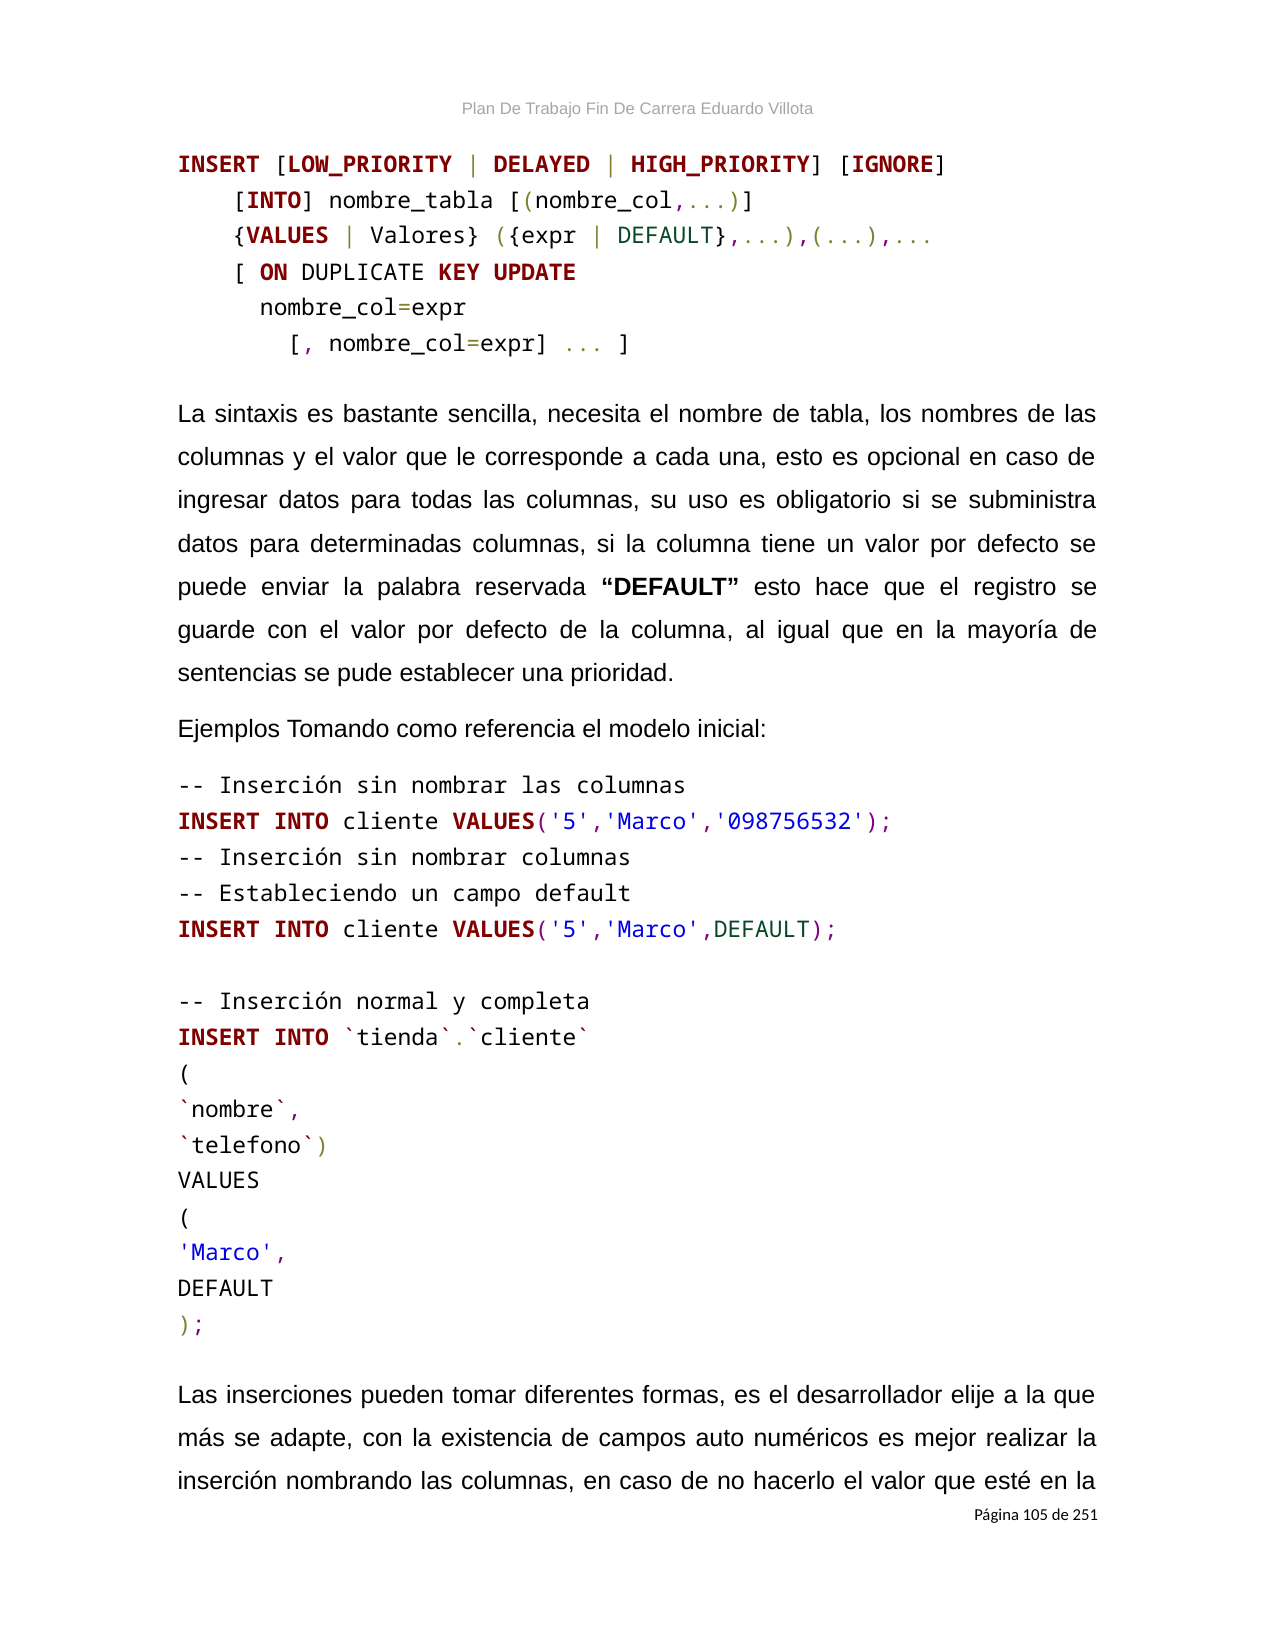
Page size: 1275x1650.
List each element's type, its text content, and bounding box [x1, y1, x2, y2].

text -- Inserción sin nombrar las columnas [177, 769, 1098, 800]
text INSERT INTO cliente VALUES('5','Marco','098756532'); [177, 805, 1098, 836]
text ( [177, 1200, 1098, 1232]
text -- Estableciendo un campo default [177, 877, 1098, 908]
text 'Marco', [177, 1236, 1098, 1268]
text INSERT [LOW_PRIORITY | DELAYED | HIGH_PRIORITY] [IGNORE] [177, 148, 1098, 179]
text -- Inserción sin nombrar columnas [177, 841, 1098, 872]
text [, nombre_col=expr] ... ] [177, 327, 1098, 358]
text DEFAULT [177, 1272, 1098, 1303]
text [INTO] nombre_tabla [(nombre_col,...)] [177, 183, 1098, 215]
text Ejemplos Tomando como referencia el modelo inicial: [177, 713, 1098, 742]
text La sintaxis es bastante sencilla, necesita el nombre de tabla, los nombres de las columnas y el valor que le corresponde a cada una, esto es opcional en caso de ingresar datos para todas las columnas, su uso es obligatorio si se subministra datos para determinadas columnas, si la columna tiene un valor por defecto se puede enviar la palabra reservada “DEFAULT” esto hace que el registro se guarde con el valor por defecto de la columna, al igual que en la mayoría de sentencias se pude establecer una prioridad. [177, 399, 1098, 687]
text INSERT INTO cliente VALUES('5','Marco',DEFAULT); [177, 913, 1098, 944]
text `telefono`) [177, 1128, 1098, 1160]
text `nombre`, [177, 1093, 1098, 1124]
text INSERT INTO `tienda`.`cliente` [177, 1021, 1098, 1052]
text ( [177, 1057, 1098, 1088]
text VALUES [177, 1164, 1098, 1196]
text Las inserciones pueden tomar diferentes formas, es el desarrollador elije a la que más se adapte, con la existencia de campos auto numéricos es mejor realizar la inserción nombrando las columnas, en caso de no hacerlo el valor que esté en la [177, 1380, 1098, 1495]
text nombre_col=expr [177, 291, 1098, 323]
text {VALUES | Valores} ({expr | DEFAULT},...),(...),... [177, 219, 1098, 251]
text ); [177, 1308, 1098, 1339]
text [ ON DUPLICATE KEY UPDATE [177, 255, 1098, 287]
text -- Inserción normal y completa [177, 985, 1098, 1016]
